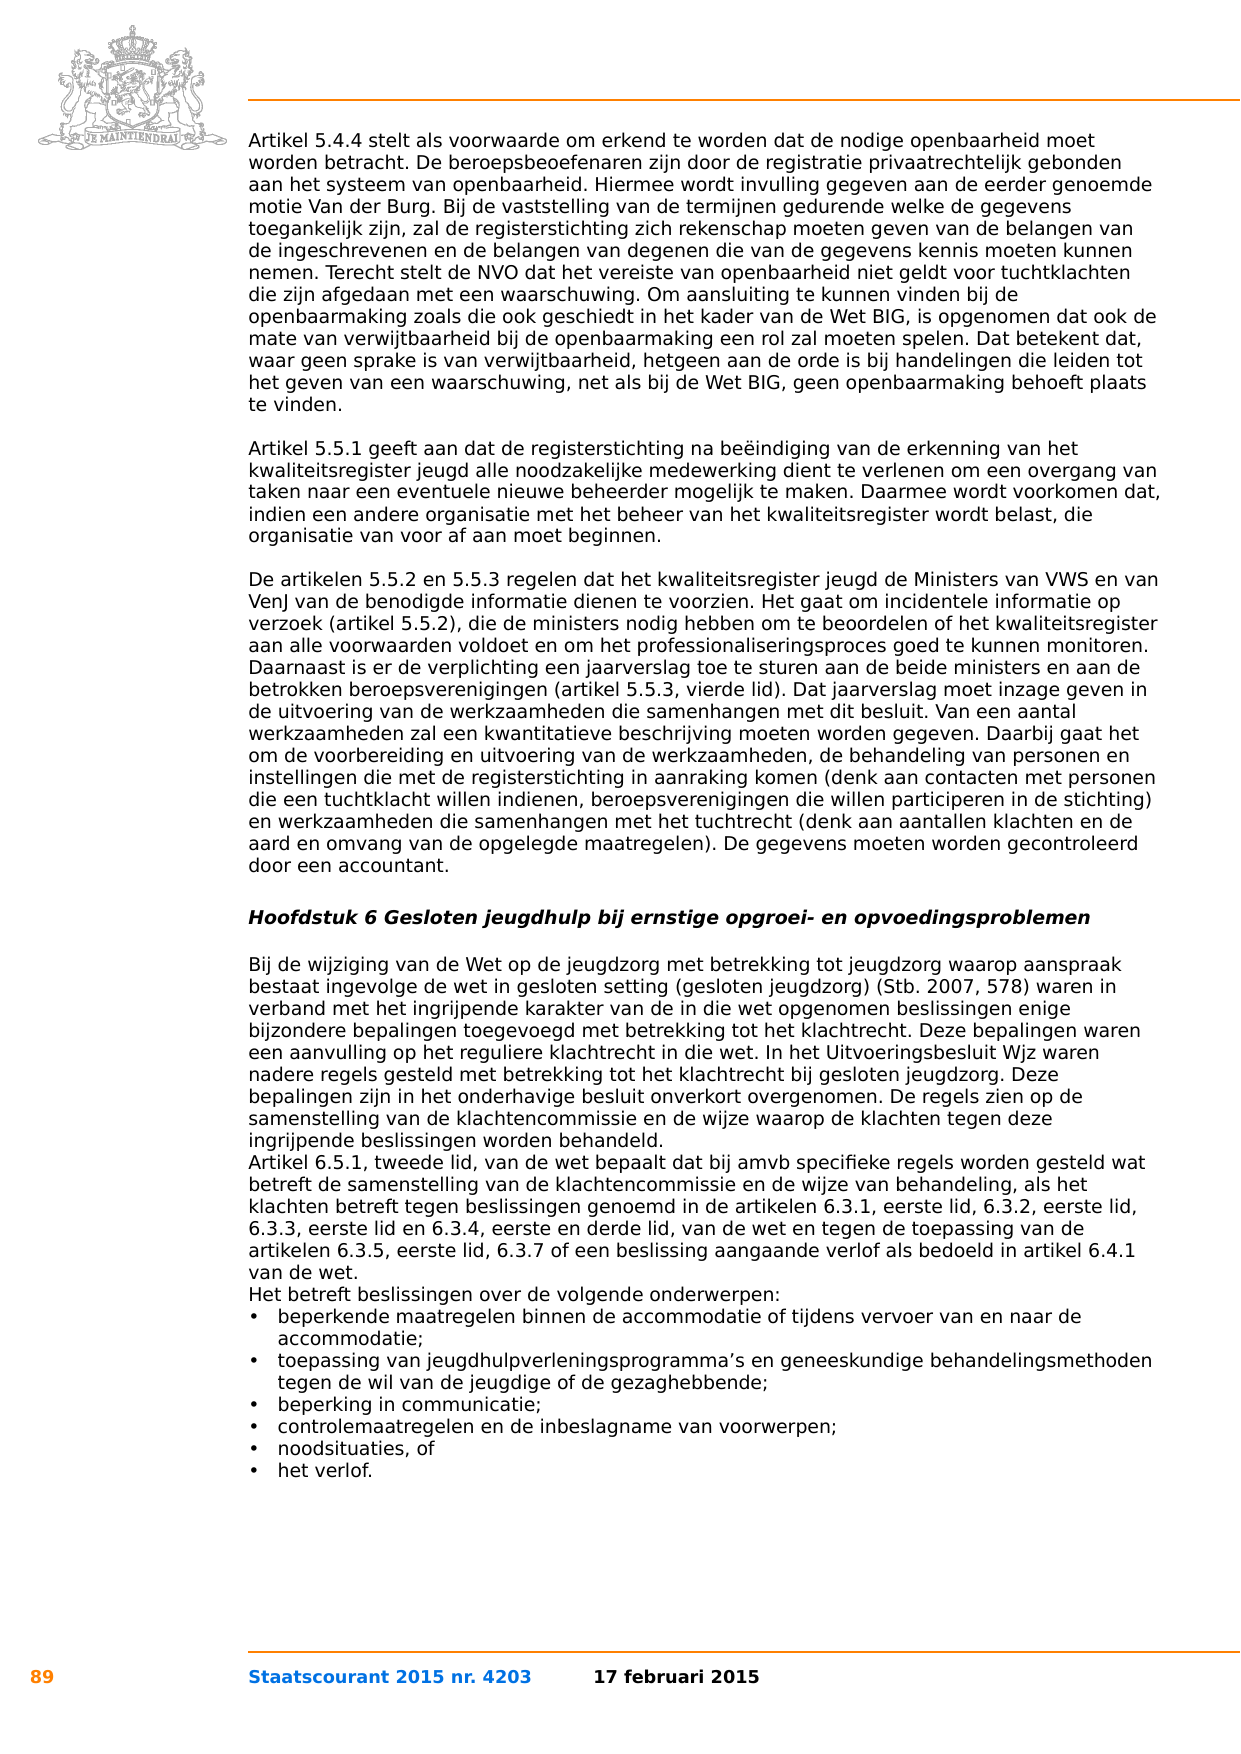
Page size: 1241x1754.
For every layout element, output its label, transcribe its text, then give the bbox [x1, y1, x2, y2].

text • controlemaatregelen en de inbeslagname van voorwerpen; [248, 1416, 1163, 1437]
text Artikel 6.5.1, tweede lid, van de wet bepaalt dat bij amvb specifieke regels worden gesteld wat betreft de samenstelling van de klachtencommissie en de wijze van behandeling, als het klachten betreft tegen beslissingen genoemd in de artikelen 6.3.1, eerste lid, 6.3.2, eerste lid, 6.3.3, eerste lid en 6.3.4, eerste en derde lid, van de wet en tegen de toepassing van de artikelen 6.3.5, eerste lid, 6.3.7 of een beslissing aangaande verlof als bedoeld in artikel 6.4.1 van de wet. [248, 1152, 1163, 1284]
text • het verlof. [248, 1459, 1163, 1481]
subtitle Hoofdstuk 6 Gesloten jeugdhulp bij ernstige opgroei- en opvoedingsproblemen [248, 907, 1163, 929]
text • noodsituaties, of [248, 1437, 1163, 1459]
text • beperking in communicatie; [248, 1393, 1163, 1416]
text • beperkende maatregelen binnen de accommodatie of tijdens vervoer van en naar de accommodatie; [248, 1306, 1163, 1349]
text Artikel 5.5.1 geeft aan dat de registerstichting na beëindiging van de erkenning van het kwaliteitsregister jeugd alle noodzakelijke medewerking dient te verlenen om een overgang van taken naar een eventuele nieuwe beheerder mogelijk te maken. Daarmee wordt voorkomen dat, indien een andere organisatie met het beheer van het kwaliteitsregister wordt belast, die organisatie van voor af aan moet beginnen. [248, 437, 1163, 547]
text De artikelen 5.5.2 en 5.5.3 regelen dat het kwaliteitsregister jeugd de Ministers van VWS en van VenJ van de benodigde informatie dienen te voorzien. Het gaat om incidentele informatie op verzoek (artikel 5.5.2), die de ministers nodig hebben om te beoordelen of het kwaliteitsregister aan alle voorwaarden voldoet en om het professionaliseringsproces goed te kunnen monitoren. Daarnaast is er de verplichting een jaarverslag toe te sturen aan de beide ministers en aan de betrokken beroepsverenigingen (artikel 5.5.3, vierde lid). Dat jaarverslag moet inzage geven in de uitvoering van de werkzaamheden die samenhangen met dit besluit. Van een aantal werkzaamheden zal een kwantitatieve beschrijving moeten worden gegeven. Daarbij gaat het om de voorbereiding en uitvoering van de werkzaamheden, de behandeling van personen en instellingen die met de registerstichting in aanraking komen (denk aan contacten met personen die een tuchtklacht willen indienen, beroepsverenigingen die willen participeren in de stichting) en werkzaamheden die samenhangen met het tuchtrecht (denk aan aantallen klachten en de aard en omvang van de opgelegde maatregelen). De gegevens moeten worden gecontroleerd door een accountant. [248, 569, 1163, 877]
text Het betreft beslissingen over de volgende onderwerpen: [248, 1284, 1163, 1306]
text • toepassing van jeugdhulpverleningsprogramma’s en geneeskundige behandelingsmethoden tegen de wil van de jeugdige of de gezaghebbende; [248, 1349, 1163, 1393]
picture [38, 25, 227, 150]
text Artikel 5.4.4 stelt als voorwaarde om erkend te worden dat de nodige openbaarheid moet worden betracht. De beroepsbeoefenaren zijn door de registratie privaatrechtelijk gebonden aan het systeem van openbaarheid. Hiermee wordt invulling gegeven aan de eerder genoemde motie Van der Burg. Bij de vaststelling van de termijnen gedurende welke de gegevens toegankelijk zijn, zal de registerstichting zich rekenschap moeten geven van de belangen van de ingeschrevenen en de belangen van degenen die van de gegevens kennis moeten kunnen nemen. Terecht stelt de NVO dat het vereiste van openbaarheid niet geldt voor tuchtklachten die zijn afgedaan met een waarschuwing. Om aansluiting te kunnen vinden bij de openbaarmaking zoals die ook geschiedt in het kader van de Wet BIG, is opgenomen dat ook de mate van verwijtbaarheid bij de openbaarmaking een rol zal moeten spelen. Dat betekent dat, waar geen sprake is van verwijtbaarheid, hetgeen aan de orde is bij handelingen die leiden tot het geven van een waarschuwing, net als bij de Wet BIG, geen openbaarmaking behoeft plaats te vinden. [248, 130, 1163, 416]
text Bij de wijziging van de Wet op de jeugdzorg met betrekking tot jeugdzorg waarop aanspraak bestaat ingevolge de wet in gesloten setting (gesloten jeugdzorg) (Stb. 2007, 578) waren in verband met het ingrijpende karakter van de in die wet opgenomen beslissingen enige bijzondere bepalingen toegevoegd met betrekking tot het klachtrecht. Deze bepalingen waren een aanvulling op het reguliere klachtrecht in die wet. In het Uitvoeringsbesluit Wjz waren nadere regels gesteld met betrekking tot het klachtrecht bij gesloten jeugdzorg. Deze bepalingen zijn in het onderhavige besluit onverkort overgenomen. De regels zien op de samenstelling van de klachtencommissie en de wijze waarop de klachten tegen deze ingrijpende beslissingen worden behandeld. [248, 954, 1163, 1152]
